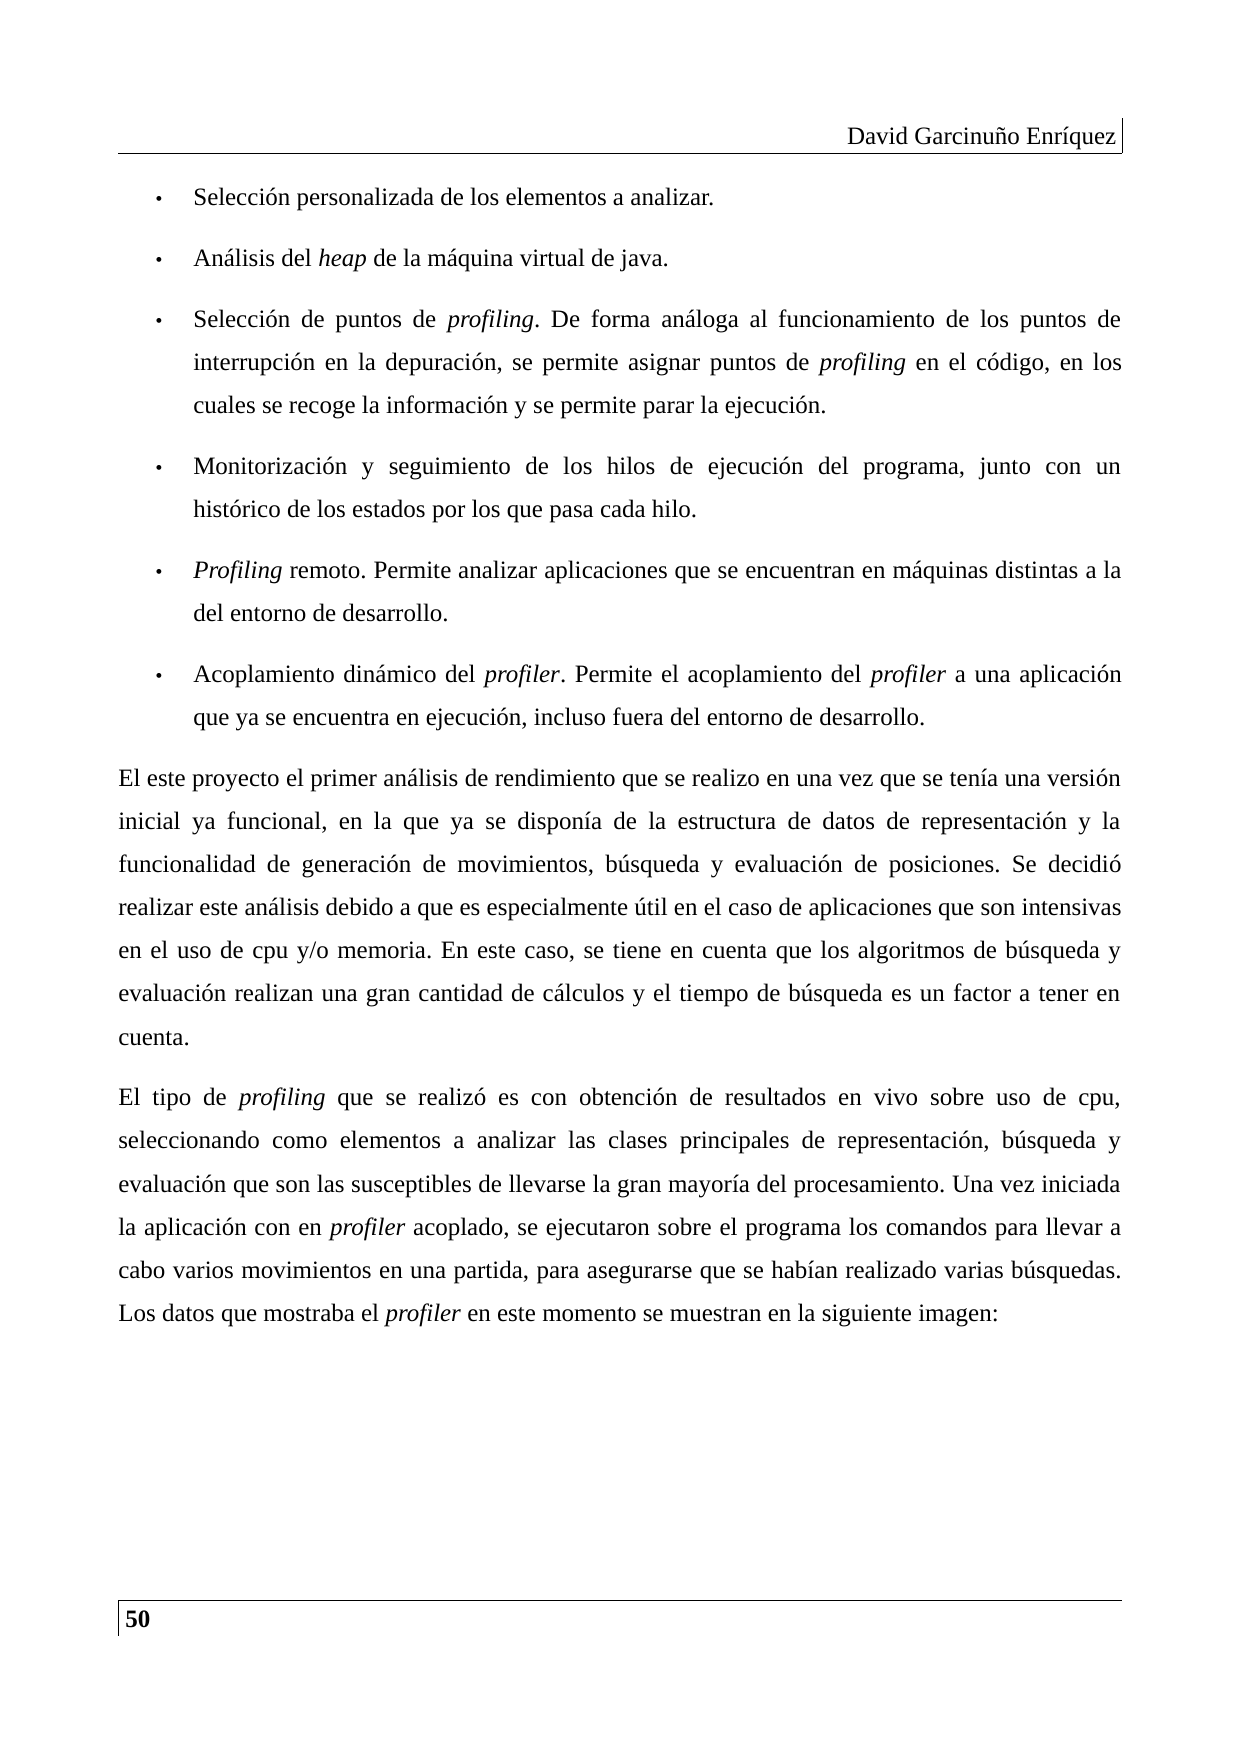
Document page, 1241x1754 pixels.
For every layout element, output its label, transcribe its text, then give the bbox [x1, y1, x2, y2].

list Análisis del heap de la máquina virtual de java. [156, 243, 1122, 272]
text El tipo de profiling que se realizó es con obtención de resultados en vivo sobre uso de cpu, seleccionando como elementos a analizar las clases principales de representación, búsqueda y evaluación que son las susceptibles de llevarse la gran mayoría del procesamiento. Una vez iniciada la aplicación con en profiler acoplado, se ejecutaron sobre el programa los comandos para llevar a cabo varios movimientos en una partida, para asegurarse que se habían realizado varias búsquedas. Los datos que mostraba el profiler en este momento se muestran en la siguiente imagen: [118, 1082, 1122, 1327]
list Monitorización y seguimiento de los hilos de ejecución del programa, junto con un histórico de los estados por los que pasa cada hilo. [156, 451, 1122, 523]
text El este proyecto el primer análisis de rendimiento que se realizo en una vez que se tenía una versión inicial ya funcional, en la que ya se disponía de la estructura de datos de representación y la funcionalidad de generación de movimientos, búsqueda y evaluación de posiciones. Se decidió realizar este análisis debido a que es especialmente útil en el caso de aplicaciones que son intensivas en el uso de cpu y/o memoria. En este caso, se tiene en cuenta que los algoritmos de búsqueda y evaluación realizan una gran cantidad de cálculos y el tiempo de búsqueda es un factor a tener en cuenta. [118, 763, 1122, 1050]
list Acoplamiento dinámico del profiler. Permite el acoplamiento del profiler a una aplicación que ya se encuentra en ejecución, incluso fuera del entorno de desarrollo. [156, 659, 1122, 731]
list Selección personalizada de los elementos a analizar. [156, 182, 1122, 211]
list Profiling remoto. Permite analizar aplicaciones que se encuentran en máquinas distintas a la del entorno de desarrollo. [156, 555, 1122, 627]
list Selección de puntos de profiling. De forma análoga al funcionamiento de los puntos de interrupción en la depuración, se permite asignar puntos de profiling en el código, en los cuales se recoge la información y se permite parar la ejecución. [156, 304, 1122, 419]
